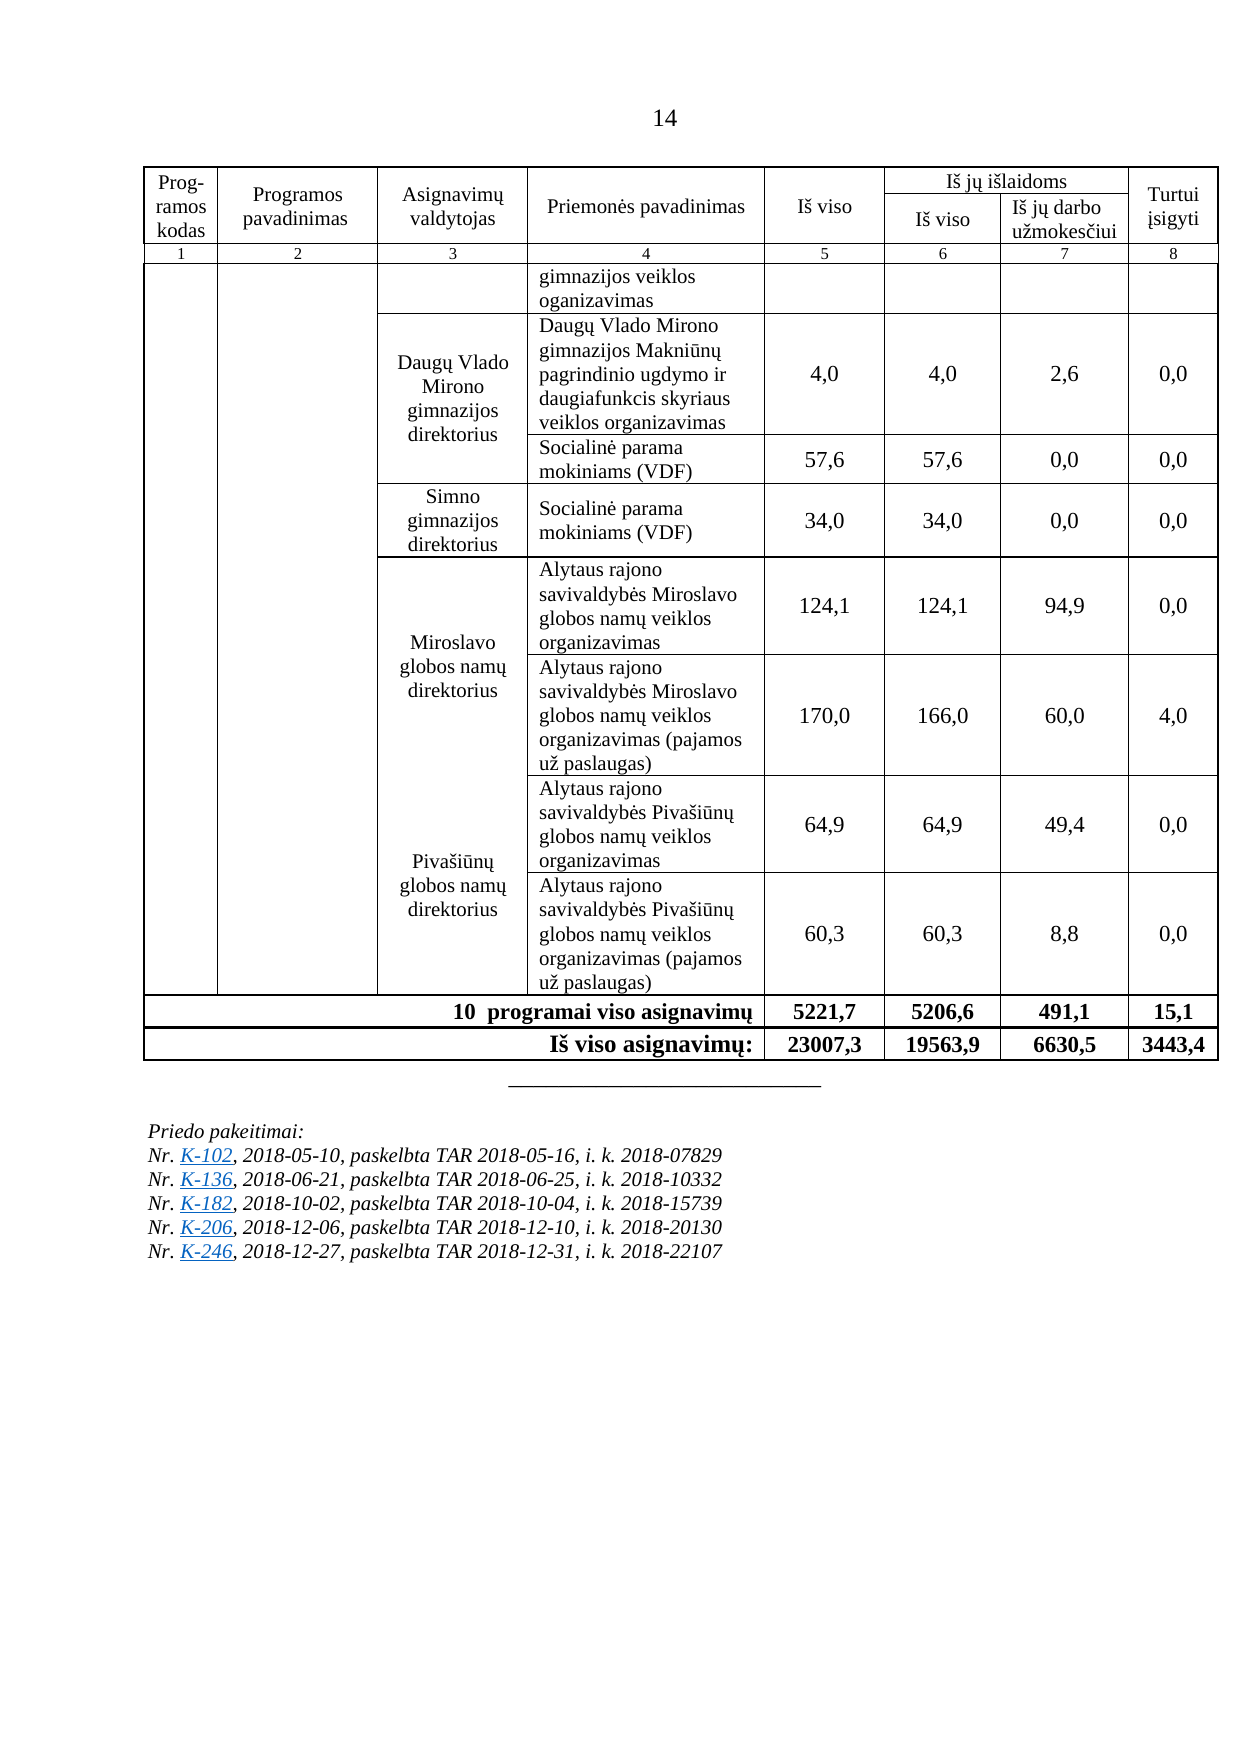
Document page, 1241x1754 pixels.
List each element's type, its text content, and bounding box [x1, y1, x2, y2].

table_cell Simno gimnazijos direktorius [378, 484, 527, 556]
text _________________________ [148, 1061, 1181, 1090]
table_cell [1001, 264, 1128, 312]
table_cell 4,0 [1129, 655, 1217, 775]
table_cell 49,4 [1001, 776, 1128, 872]
table_cell 64,9 [885, 776, 1000, 872]
text Nr. K-136, 2018-06-21, paskelbta TAR 2018-06-25, i. k. 2018-10332 [148, 1167, 1181, 1191]
table_cell 94,9 [1001, 558, 1128, 654]
table_cell 166,0 [885, 655, 1000, 775]
table_cell Iš viso [885, 194, 1000, 243]
table_cell 8,8 [1001, 873, 1128, 994]
table_cell 0,0 [1001, 484, 1128, 556]
table_cell 124,1 [885, 558, 1000, 654]
text Nr. K-206, 2018-12-06, paskelbta TAR 2018-12-10, i. k. 2018-20130 [148, 1215, 1181, 1239]
text Priedo pakeitimai: [148, 1119, 1181, 1143]
table_cell Miroslavo globos namų direktorius [378, 558, 527, 775]
table_header Asignavimų valdytojas [378, 168, 527, 243]
table_cell 5206,6 [885, 996, 1000, 1026]
table_cell 5221,7 [765, 996, 884, 1026]
table_header Programos pavadinimas [218, 168, 377, 243]
table_cell Iš jų darbo užmokesčiui [1001, 194, 1128, 243]
table_cell 57,6 [885, 435, 1000, 483]
table_cell 0,0 [1129, 314, 1217, 434]
table_cell 64,9 [765, 776, 884, 872]
table_cell gimnazijos veiklos oganizavimas [528, 264, 764, 312]
table_cell 0,0 [1129, 776, 1217, 872]
table_cell 0,0 [1129, 484, 1217, 556]
table_cell [885, 264, 1000, 312]
table_cell 5 [765, 244, 884, 263]
table_cell [145, 264, 217, 994]
text Nr. K-102, 2018-05-10, paskelbta TAR 2018-05-16, i. k. 2018-07829 [148, 1143, 1181, 1167]
table_header Turtui įsigyti [1129, 168, 1217, 243]
table_cell Iš viso asignavimų: [145, 1029, 764, 1059]
table_header Priemonės pavadinimas [528, 168, 764, 243]
table_cell 0,0 [1129, 435, 1217, 483]
table_cell 57,6 [765, 435, 884, 483]
table_header Iš jų išlaidoms [885, 168, 1128, 193]
table_cell 23007,3 [765, 1029, 884, 1059]
table_cell 3 [378, 244, 527, 263]
table_cell [765, 264, 884, 312]
table_cell Alytaus rajono savivaldybės Pivašiūnų globos namų veiklos organizavimas [528, 776, 764, 872]
table_cell 4,0 [885, 314, 1000, 434]
table_header Prog-ramos kodas [145, 168, 217, 243]
text Nr. K-182, 2018-10-02, paskelbta TAR 2018-10-04, i. k. 2018-15739 [148, 1191, 1181, 1215]
table_cell 19563,9 [885, 1029, 1000, 1059]
table_cell 0,0 [1129, 558, 1217, 654]
table_cell 491,1 [1001, 996, 1128, 1026]
table_cell [378, 264, 527, 312]
table_cell 10 programai viso asignavimų [145, 996, 764, 1026]
table_cell [218, 264, 377, 994]
table_cell 124,1 [765, 558, 884, 654]
table_cell Daugų Vlado Mirono gimnazijos Makniūnų pagrindinio ugdymo ir daugiafunkcis skyriaus veiklos organizavimas [528, 314, 764, 434]
table_cell 3443,4 [1129, 1029, 1217, 1059]
table_cell Socialinė parama mokiniams (VDF) [528, 435, 764, 483]
table_cell 0,0 [1001, 435, 1128, 483]
table_cell [1129, 264, 1217, 312]
table_cell 2 [218, 244, 377, 263]
table_cell 6630,5 [1001, 1029, 1128, 1059]
table_cell Daugų Vlado Mirono gimnazijos direktorius [378, 314, 527, 483]
table_cell 60,3 [765, 873, 884, 994]
table_cell 34,0 [885, 484, 1000, 556]
table_cell 0,0 [1129, 873, 1217, 994]
table_cell 4 [528, 244, 764, 263]
table_cell 8 [1129, 244, 1218, 263]
table_header Iš viso [765, 168, 884, 243]
table_cell 2,6 [1001, 314, 1128, 434]
table_cell Socialinė parama mokiniams (VDF) [528, 484, 764, 556]
table_cell 34,0 [765, 484, 884, 556]
table_cell 170,0 [765, 655, 884, 775]
table_cell Alytaus rajono savivaldybės Miroslavo globos namų veiklos organizavimas (pajamos už paslaugas) [528, 655, 764, 775]
table_cell 4,0 [765, 314, 884, 434]
table_cell 1 [145, 244, 217, 263]
table_cell Alytaus rajono savivaldybės Miroslavo globos namų veiklos organizavimas [528, 558, 764, 654]
table_cell 60,0 [1001, 655, 1128, 775]
text Nr. K-246, 2018-12-27, paskelbta TAR 2018-12-31, i. k. 2018-22107 [148, 1239, 1181, 1263]
table_cell 7 [1001, 244, 1128, 263]
table_cell Alytaus rajono savivaldybės Pivašiūnų globos namų veiklos organizavimas (pajamos už paslaugas) [528, 873, 764, 994]
table_cell 15,1 [1129, 996, 1217, 1026]
table_cell 60,3 [885, 873, 1000, 994]
table_cell Pivašiūnų globos namų direktorius [378, 775, 527, 994]
table_cell 6 [885, 244, 1000, 263]
